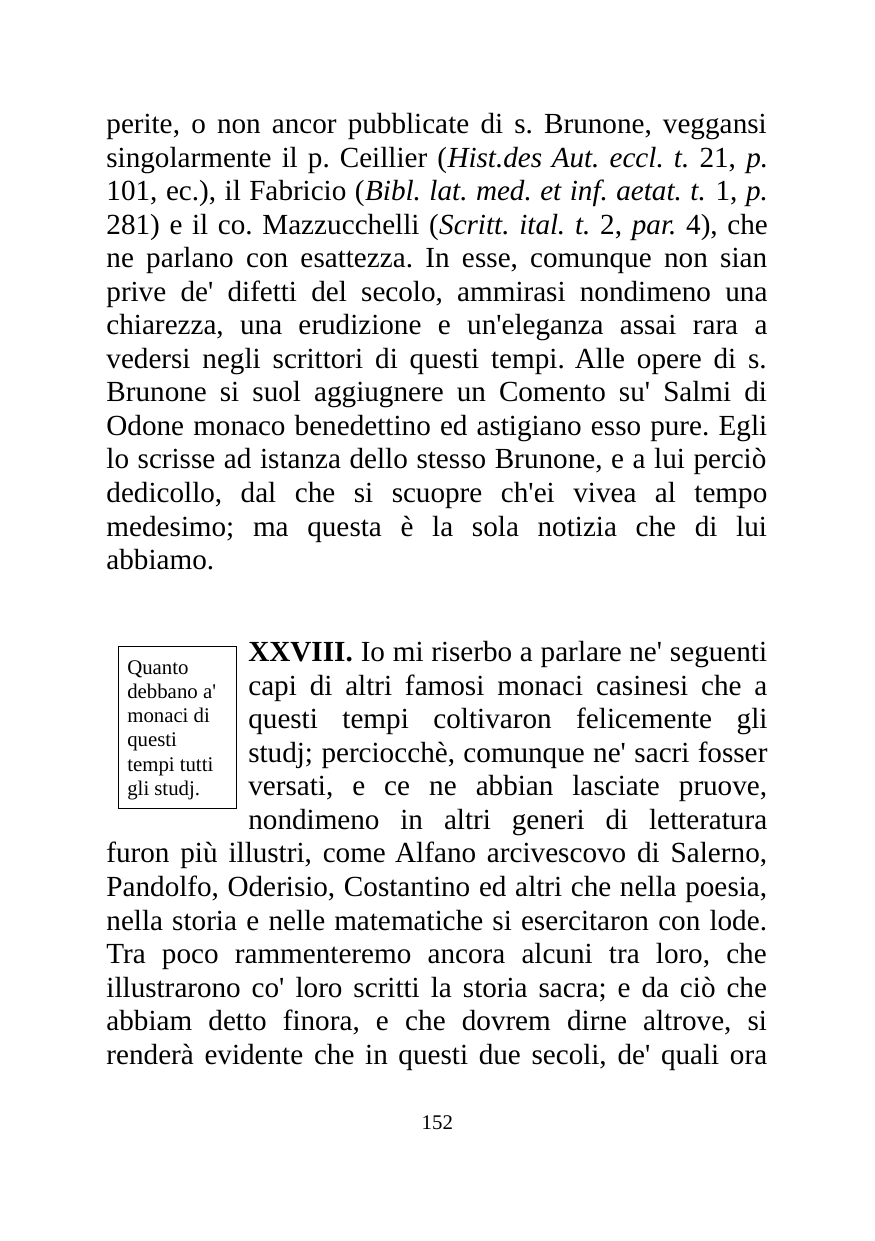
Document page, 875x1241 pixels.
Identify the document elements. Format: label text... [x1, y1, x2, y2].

text Quanto debbano a' monaci di questi tempi tutti gli studj. [127, 655, 227, 799]
text XXVIII. Io mi riserbo a parlare ne' seguenti capi di altri famosi monaci casinesi che a questi tempi coltivaron felicemente gli studj; perciocchè, comunque ne' sacri fosser versati, e ce ne abbian lasciate pruove, nondimeno in altri generi di letteratura furon più illustri, come Alfano arcivescovo di Salerno, Pandolfo, Oderisio, Costantino ed altri che nella poesia, nella storia e nelle matematiche si esercitaron con lode. Tra poco rammenteremo ancora alcuni tra loro, che illustrarono co' loro scritti la storia sacra; e da ciò che abbiam detto finora, e che dovrem dirne altrove, si renderà evidente che in questi due secoli, de' quali ora [106, 634, 768, 1070]
text perite, o non ancor pubblicate di s. Brunone, veggansi singolarmente il p. Ceillier (Hist.des Aut. eccl. t. 21, p. 101, ec.), il Fabricio (Bibl. lat. med. et inf. aetat. t. 1, p. 281) e il co. Mazzucchelli (Scritt. ital. t. 2, par. 4), che ne parlano con esattezza. In esse, comunque non sian prive de' difetti del secolo, ammirasi nondimeno una chiarezza, una erudizione e un'eleganza assai rara a vedersi negli scrittori di questi tempi. Alle opere di s. Brunone si suol aggiugnere un Comento su' Salmi di Odone monaco benedettino ed astigiano esso pure. Egli lo scrisse ad istanza dello stesso Brunone, e a lui perciò dedicollo, dal che si scuopre ch'ei vivea al tempo medesimo; ma questa è la sola notizia che di lui abbiamo. [106, 106, 768, 576]
